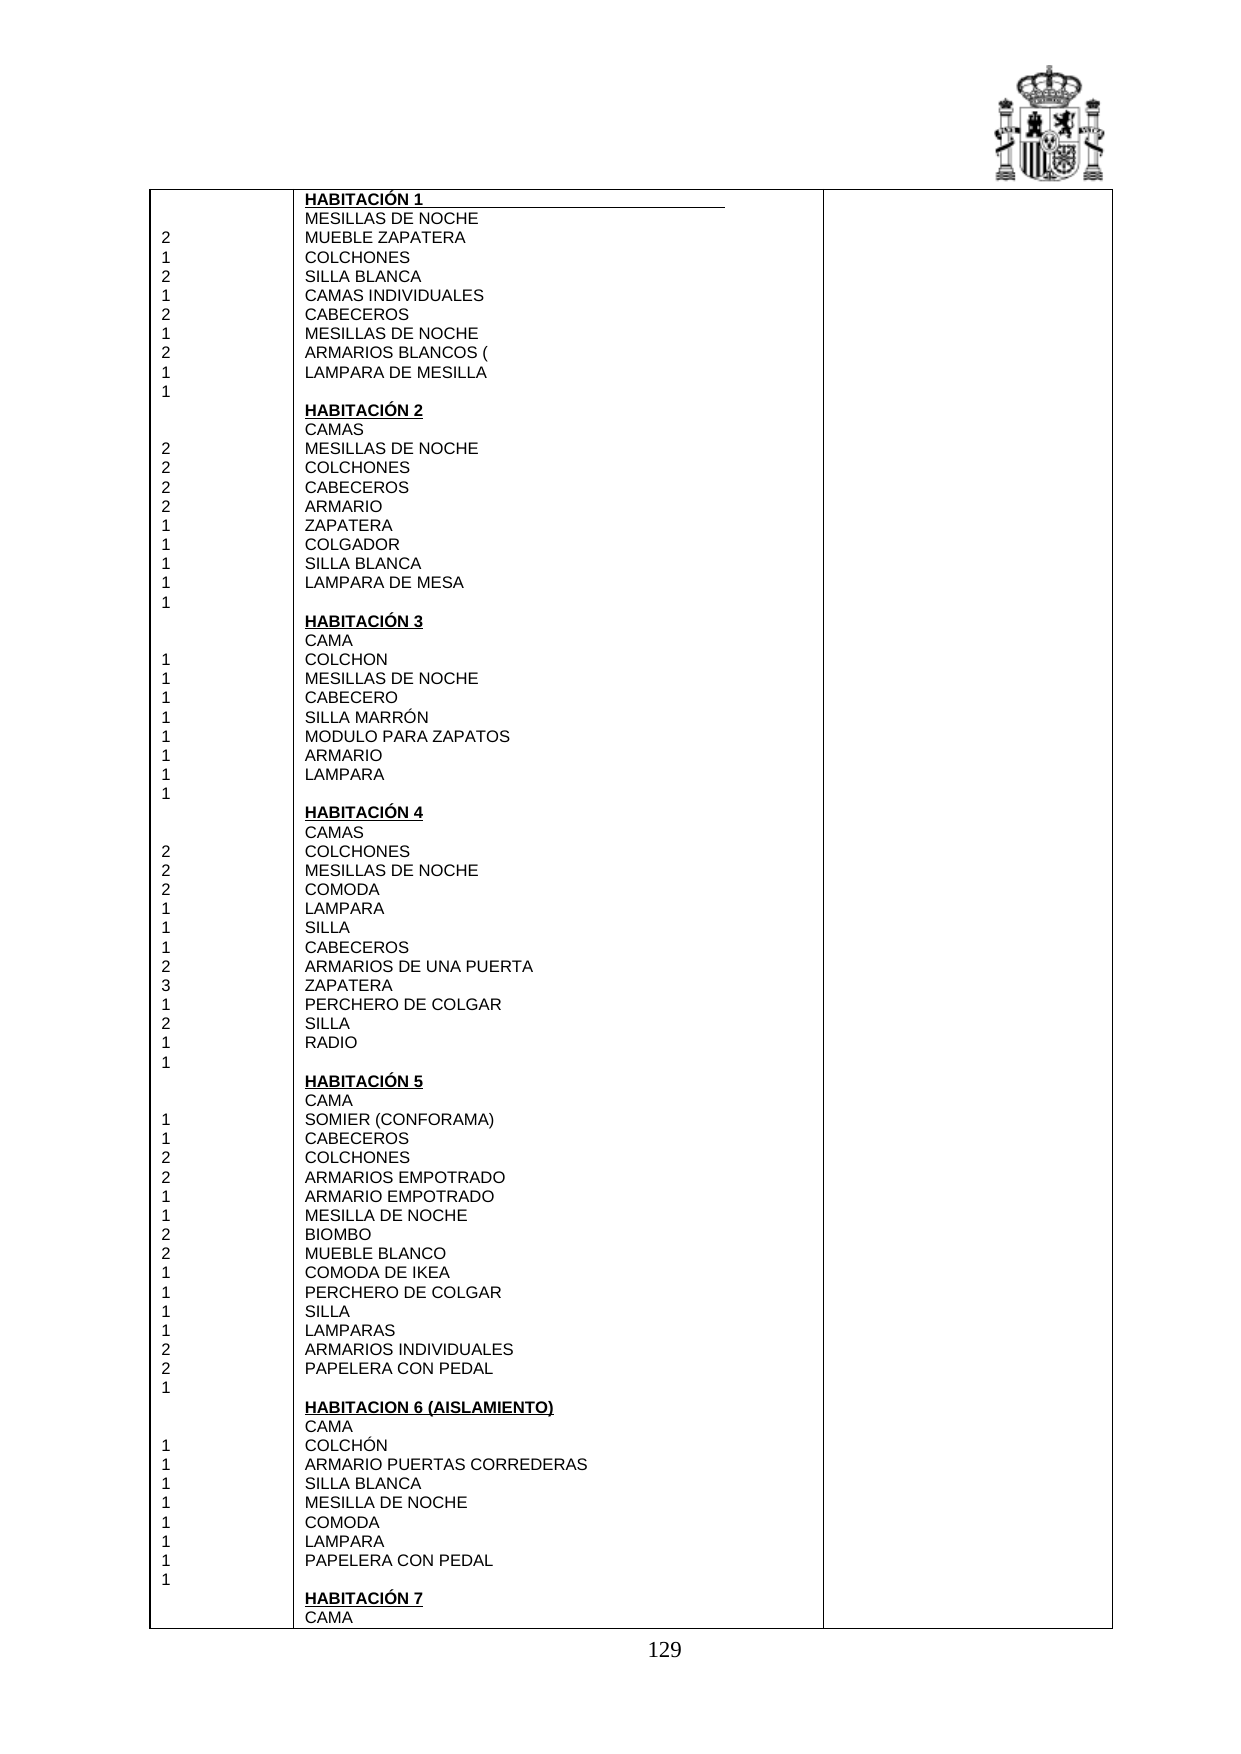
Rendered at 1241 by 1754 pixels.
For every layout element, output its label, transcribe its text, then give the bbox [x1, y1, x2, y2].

table_cell HABITACIÓN 1 MESILLAS DE NOCHE MUEBLE ZAPATERA COLCHONES SILLA BLANCA CAMAS INDIVIDUALES CABECEROS MESILLAS DE NOCHE ARMARIOS BLANCOS ( LAMPARA DE MESILLA HABITACIÓN 2 CAMAS MESILLAS DE NOCHE COLCHONES CABECEROS ARMARIO ZAPATERA COLGADOR SILLA BLANCA LAMPARA DE MESA HABITACIÓN 3 CAMA COLCHON MESILLAS DE NOCHE CABECERO SILLA MARRÓN MODULO PARA ZAPATOS ARMARIO LAMPARA HABITACIÓN 4 CAMAS COLCHONES MESILLAS DE NOCHE COMODA LAMPARA SILLA CABECEROS ARMARIOS DE UNA PUERTA ZAPATERA PERCHERO DE COLGAR SILLA RADIO HABITACIÓN 5 CAMA SOMIER (CONFORAMA) CABECEROS COLCHONES ARMARIOS EMPOTRADO ARMARIO EMPOTRADO MESILLA DE NOCHE BIOMBO MUEBLE BLANCO COMODA DE IKEA PERCHERO DE COLGAR SILLA LAMPARAS ARMARIOS INDIVIDUALES PAPELERA CON PEDAL HABITACION 6 (AISLAMIENTO) CAMA COLCHÓN ARMARIO PUERTAS CORREDERAS SILLA BLANCA MESILLA DE NOCHE COMODA LAMPARA PAPELERA CON PEDAL HABITACIÓN 7 CAMA [294, 190, 823, 1627]
table_cell [824, 190, 1112, 1627]
table_cell 2 1 2 1 2 1 2 1 1 2 2 2 2 1 1 1 1 1 1 1 1 1 1 1 1 1 2 2 2 1 1 1 2 3 1 2 1 1 1 1 2 2 1 1 2 2 1 1 1 1 2 2 1 1 1 1 1 1 1 1 1 [151, 190, 293, 1627]
